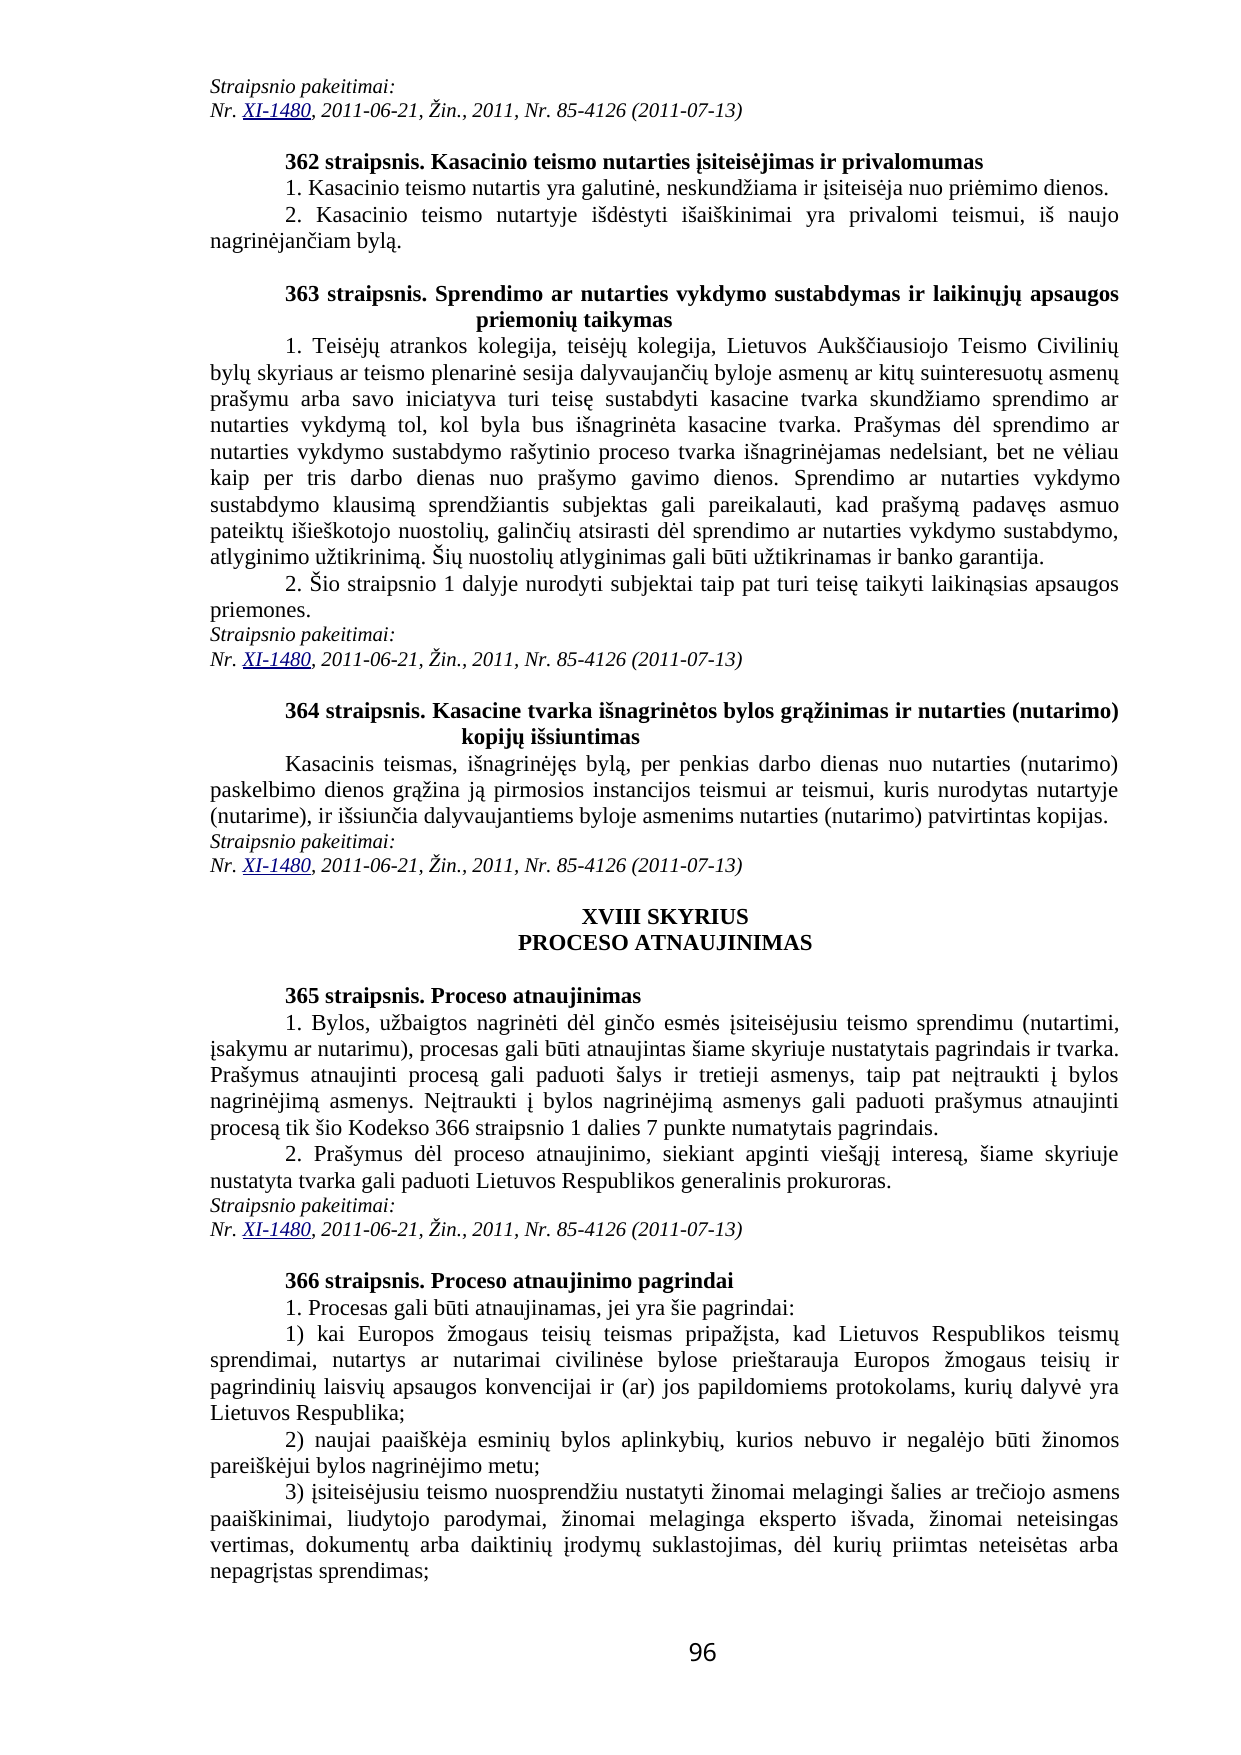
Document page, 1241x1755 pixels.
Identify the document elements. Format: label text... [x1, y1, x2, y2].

text 1. Bylos, užbaigtos nagrinėti dėl ginčo esmės įsiteisėjusiu teismo sprendimu (nutartimi, įsakymu ar nutarimu), procesas gali būti atnaujintas šiame skyriuje nustatytais pagrindais ir tvarka. Prašymus atnaujinti procesą gali paduoti šalys ir tretieji asmenys, taip pat neįtraukti į bylos nagrinėjimą asmenys. Neįtraukti į bylos nagrinėjimą asmenys gali paduoti prašymus atnaujinti procesą tik šio Kodekso 366 straipsnio 1 dalies 7 punkte numatytais pagrindais. [210, 1008, 1120, 1140]
text 363 straipsnis. Sprendimo ar nutarties vykdymo sustabdymas ir laikinųjų apsaugos priemonių taikymas [285, 280, 1120, 332]
text 2) naujai paaiškėja esminių bylos aplinkybių, kurios nebuvo ir negalėjo būti žinomos pareiškėjui bylos nagrinėjimo metu; [210, 1426, 1120, 1478]
text 1. Kasacinio teismo nutartis yra galutinė, neskundžiama ir įsiteisėja nuo priėmimo dienos. [210, 174, 1120, 201]
text 2. Prašymus dėl proceso atnaujinimo, siekiant apginti viešąjį interesą, šiame skyriuje nustatyta tvarka gali paduoti Lietuvos Respublikos generalinis prokuroras. [210, 1140, 1120, 1193]
text Straipsnio pakeitimai: [210, 622, 1120, 646]
text Straipsnio pakeitimai: [210, 1193, 1120, 1217]
text 362 straipsnis. Kasacinio teismo nutarties įsiteisėjimas ir privalomumas [210, 148, 1120, 174]
text 365 straipsnis. Proceso atnaujinimas [210, 982, 1120, 1008]
text Nr. XI-1480, 2011-06-21, Žin., 2011, Nr. 85-4126 (2011-07-13) [210, 853, 1120, 877]
text Nr. XI-1480, 2011-06-21, Žin., 2011, Nr. 85-4126 (2011-07-13) [210, 98, 1120, 122]
subtitle XVIII SKYRIUS [210, 903, 1120, 929]
text 1. Procesas gali būti atnaujinamas, jei yra šie pagrindai: [210, 1294, 1120, 1320]
text 2. Šio straipsnio 1 dalyje nurodyti subjektai taip pat turi teisę taikyti laikinąsias apsaugos priemones. [210, 570, 1120, 622]
text 1) kai Europos žmogaus teisių teismas pripažįsta, kad Lietuvos Respublikos teismų sprendimai, nutartys ar nutarimai civilinėse bylose prieštarauja Europos žmogaus teisių ir pagrindinių laisvių apsaugos konvencijai ir (ar) jos papildomiems protokolams, kurių dalyvė yra Lietuvos Respublika; [210, 1320, 1120, 1426]
text 366 straipsnis. Proceso atnaujinimo pagrindai [210, 1267, 1120, 1294]
text Straipsnio pakeitimai: [210, 829, 1120, 853]
text 1. Teisėjų atrankos kolegija, teisėjų kolegija, Lietuvos Aukščiausiojo Teismo Civilinių bylų skyriaus ar teismo plenarinė sesija dalyvaujančių byloje asmenų ar kitų suinteresuotų asmenų prašymu arba savo iniciatyva turi teisę sustabdyti kasacine tvarka skundžiamo sprendimo ar nutarties vykdymą tol, kol byla bus išnagrinėta kasacine tvarka. Prašymas dėl sprendimo ar nutarties vykdymo sustabdymo rašytinio proceso tvarka išnagrinėjamas nedelsiant, bet ne vėliau kaip per tris darbo dienas nuo prašymo gavimo dienos. Sprendimo ar nutarties vykdymo sustabdymo klausimą sprendžiantis subjektas gali pareikalauti, kad prašymą padavęs asmuo pateiktų išieškotojo nuostolių, galinčių atsirasti dėl sprendimo ar nutarties vykdymo sustabdymo, atlyginimo užtikrinimą. Šių nuostolių atlyginimas gali būti užtikrinamas ir banko garantija. [210, 332, 1120, 570]
text Nr. XI-1480, 2011-06-21, Žin., 2011, Nr. 85-4126 (2011-07-13) [210, 1217, 1120, 1241]
text Nr. XI-1480, 2011-06-21, Žin., 2011, Nr. 85-4126 (2011-07-13) [210, 646, 1120, 671]
text 364 straipsnis. Kasacine tvarka išnagrinėtos bylos grąžinimas ir nutarties (nutarimo) kopijų išsiuntimas [285, 697, 1120, 749]
text 3) įsiteisėjusiu teismo nuosprendžiu nustatyti žinomai melagingi šalies ar trečiojo asmens paaiškinimai, liudytojo parodymai, žinomai melaginga eksperto išvada, žinomai neteisingas vertimas, dokumentų arba daiktinių įrodymų suklastojimas, dėl kurių priimtas neteisėtas arba nepagrįstas sprendimas; [210, 1478, 1120, 1584]
text Straipsnio pakeitimai: [210, 73, 1120, 98]
subtitle PROCESO ATNAUJINIMAS [210, 929, 1120, 956]
text 2. Kasacinio teismo nutartyje išdėstyti išaiškinimai yra privalomi teismui, iš naujo nagrinėjančiam bylą. [210, 201, 1120, 253]
text Kasacinis teismas, išnagrinėjęs bylą, per penkias darbo dienas nuo nutarties (nutarimo) paskelbimo dienos grąžina ją pirmosios instancijos teismui ar teismui, kuris nurodytas nutartyje (nutarime), ir išsiunčia dalyvaujantiems byloje asmenims nutarties (nutarimo) patvirtintas kopijas. [210, 749, 1120, 829]
